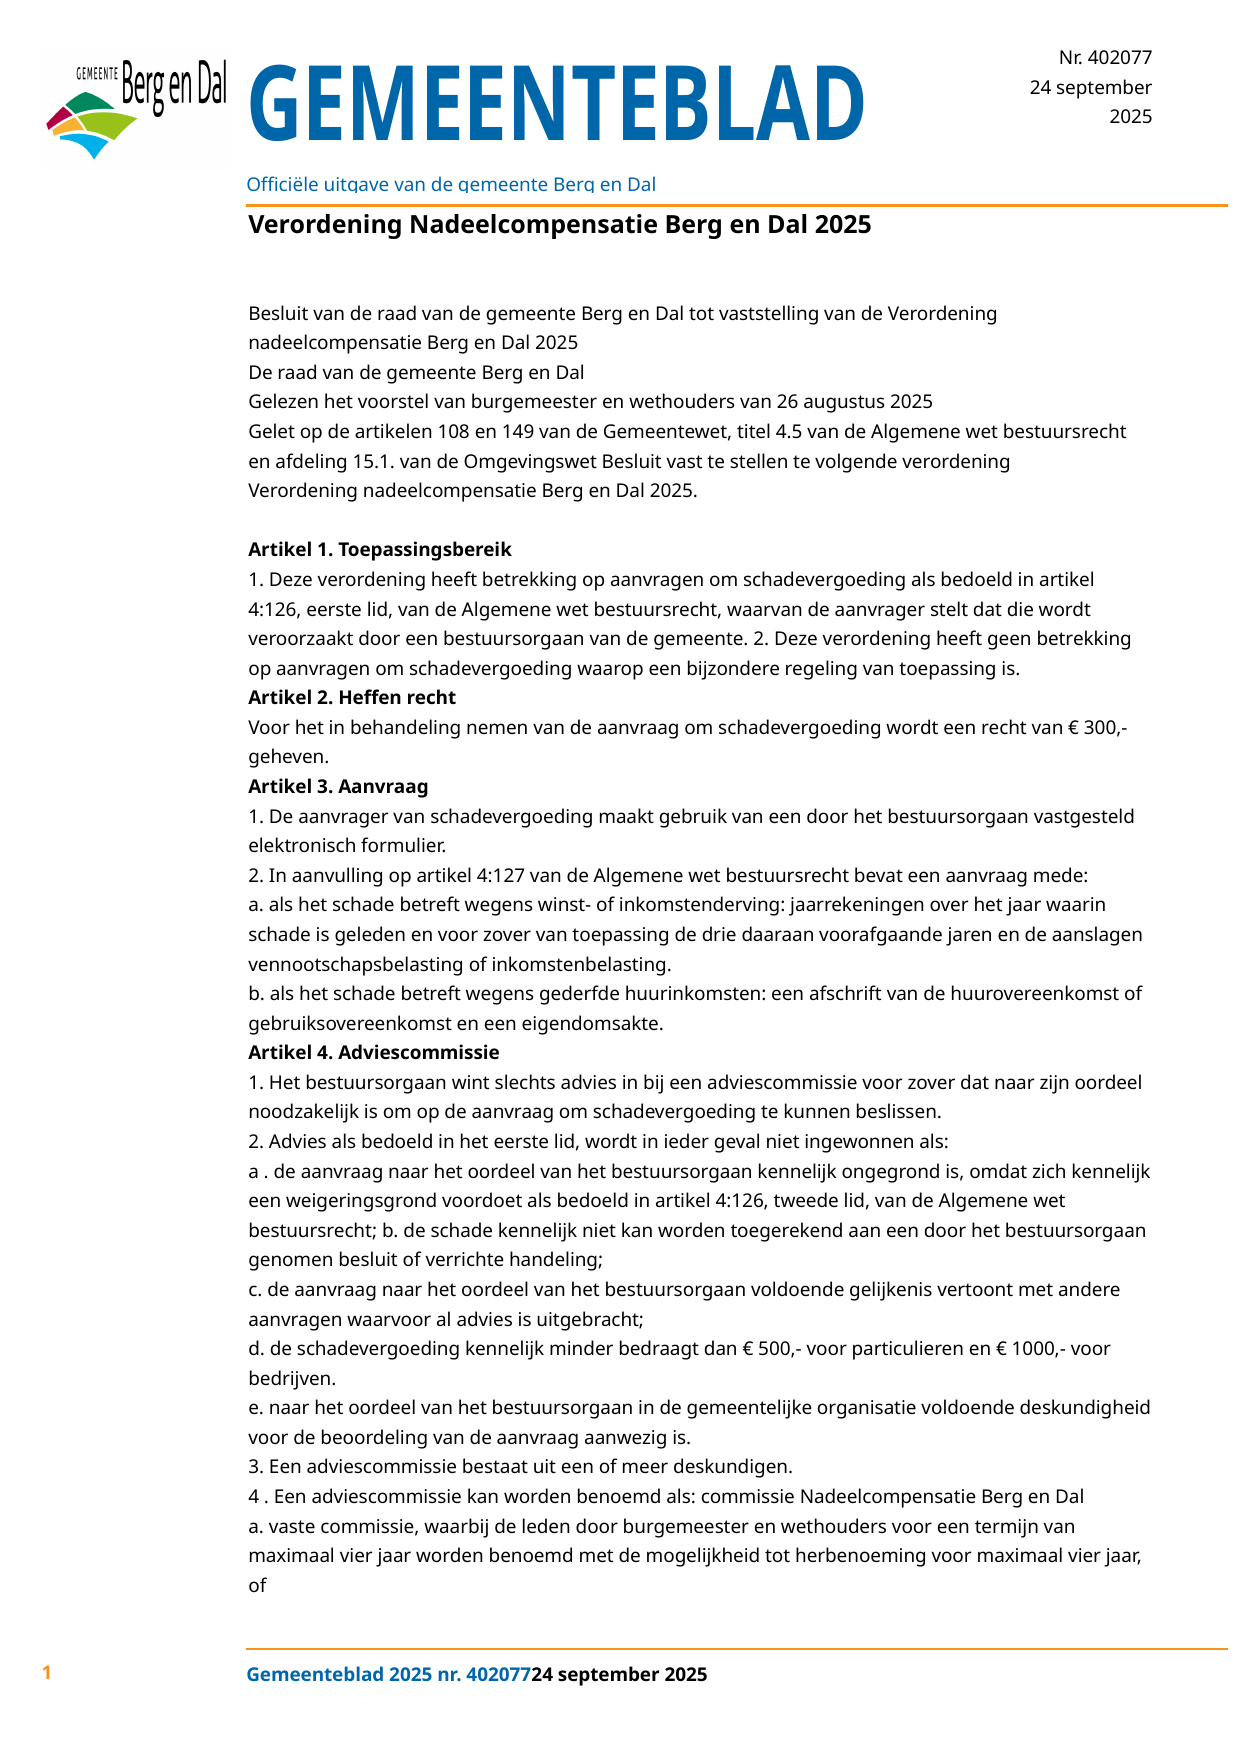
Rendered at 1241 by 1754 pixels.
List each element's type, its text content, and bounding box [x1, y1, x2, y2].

text b. als het schade betreft wegens gederfde huurinkomsten: een afschrift van de huurovereenkomst of gebruiksovereenkomst en een eigendomsakte. [248, 980, 1152, 1036]
text a. als het schade betreft wegens winst- of inkomstenderving: jaarrekeningen over het jaar waarin schade is geleden en voor zover van toepassing de drie daaraan voorafgaande jaren en de aanslagen vennootschapsbelasting of inkomstenbelasting. [248, 892, 1152, 976]
text De raad van de gemeente Berg en Dal [248, 359, 1152, 385]
text Voor het in behandeling nemen van de aanvraag om schadevergoeding wordt een recht van € 300,- geheven. [248, 714, 1152, 769]
text 3. Een adviescommissie bestaat uit een of meer deskundigen. [248, 1454, 1152, 1479]
text Artikel 3. Aanvraag [248, 773, 1152, 799]
text Artikel 1. Toepassingsbereik [248, 537, 1152, 562]
text Gelezen het voorstel van burgemeester en wethouders van 26 augustus 2025 [248, 389, 1152, 414]
text 1. Deze verordening heeft betrekking op aanvragen om schadevergoeding als bedoeld in artikel 4:126, eerste lid, van de Algemene wet bestuursrecht, waarvan de aanvrager stelt dat die wordt veroorzaakt door een bestuursorgaan van de gemeente. 2. Deze verordening heeft geen betrekking op aanvragen om schadevergoeding waarop een bijzondere regeling van toepassing is. [248, 566, 1152, 681]
text c. de aanvraag naar het oordeel van het bestuursorgaan voldoende gelijkenis vertoont met andere aanvragen waarvoor al advies is uitgebracht; [248, 1276, 1152, 1331]
text e. naar het oordeel van het bestuursorgaan in de gemeentelijke organisatie voldoende deskundigheid voor de beoordeling van de aanvraag aanwezig is. [248, 1394, 1152, 1450]
text Gelet op de artikelen 108 en 149 van de Gemeentewet, titel 4.5 van de Algemene wet bestuursrecht en afdeling 15.1. van de Omgevingswet Besluit vast te stellen te volgende verordening [248, 418, 1152, 473]
text Verordening Nadeelcompensatie Berg en Dal 2025 [248, 207, 1152, 241]
text 2. In aanvulling op artikel 4:127 van de Algemene wet bestuursrecht bevat een aanvraag mede: [248, 862, 1152, 888]
text 1. De aanvrager van schadevergoeding maakt gebruik van een door het bestuursorgaan vastgesteld elektronisch formulier. [248, 803, 1152, 858]
picture [41, 47, 231, 172]
text 1. Het bestuursorgaan wint slechts advies in bij een adviescommissie voor zover dat naar zijn oordeel noodzakelijk is om op de aanvraag om schadevergoeding te kunnen beslissen. [248, 1069, 1152, 1124]
text Besluit van de raad van de gemeente Berg en Dal tot vaststelling van de Verordening nadeelcompensatie Berg en Dal 2025 [248, 300, 1152, 355]
text Artikel 4. Adviescommissie [248, 1039, 1152, 1065]
text a. vaste commissie, waarbij de leden door burgemeester en wethouders voor een termijn van maximaal vier jaar worden benoemd met de mogelijkheid tot herbenoeming voor maximaal vier jaar, of [248, 1513, 1152, 1598]
text a . de aanvraag naar het oordeel van het bestuursorgaan kennelijk ongegrond is, omdat zich kennelijk een weigeringsgrond voordoet als bedoeld in artikel 4:126, tweede lid, van de Algemene wet bestuursrecht; b. de schade kennelijk niet kan worden toegerekend aan een door het bestuursorgaan genomen besluit of verrichte handeling; [248, 1158, 1152, 1272]
text 2. Advies als bedoeld in het eerste lid, wordt in ieder geval niet ingewonnen als: [248, 1128, 1152, 1154]
text d. de schadevergoeding kennelijk minder bedraagt dan € 500,- voor particulieren en € 1000,- voor bedrijven. [248, 1335, 1152, 1391]
text 4 . Een adviescommissie kan worden benoemd als: commissie Nadeelcompensatie Berg en Dal [248, 1483, 1152, 1509]
text Artikel 2. Heffen recht [248, 684, 1152, 710]
text Verordening nadeelcompensatie Berg en Dal 2025. [248, 477, 1152, 503]
